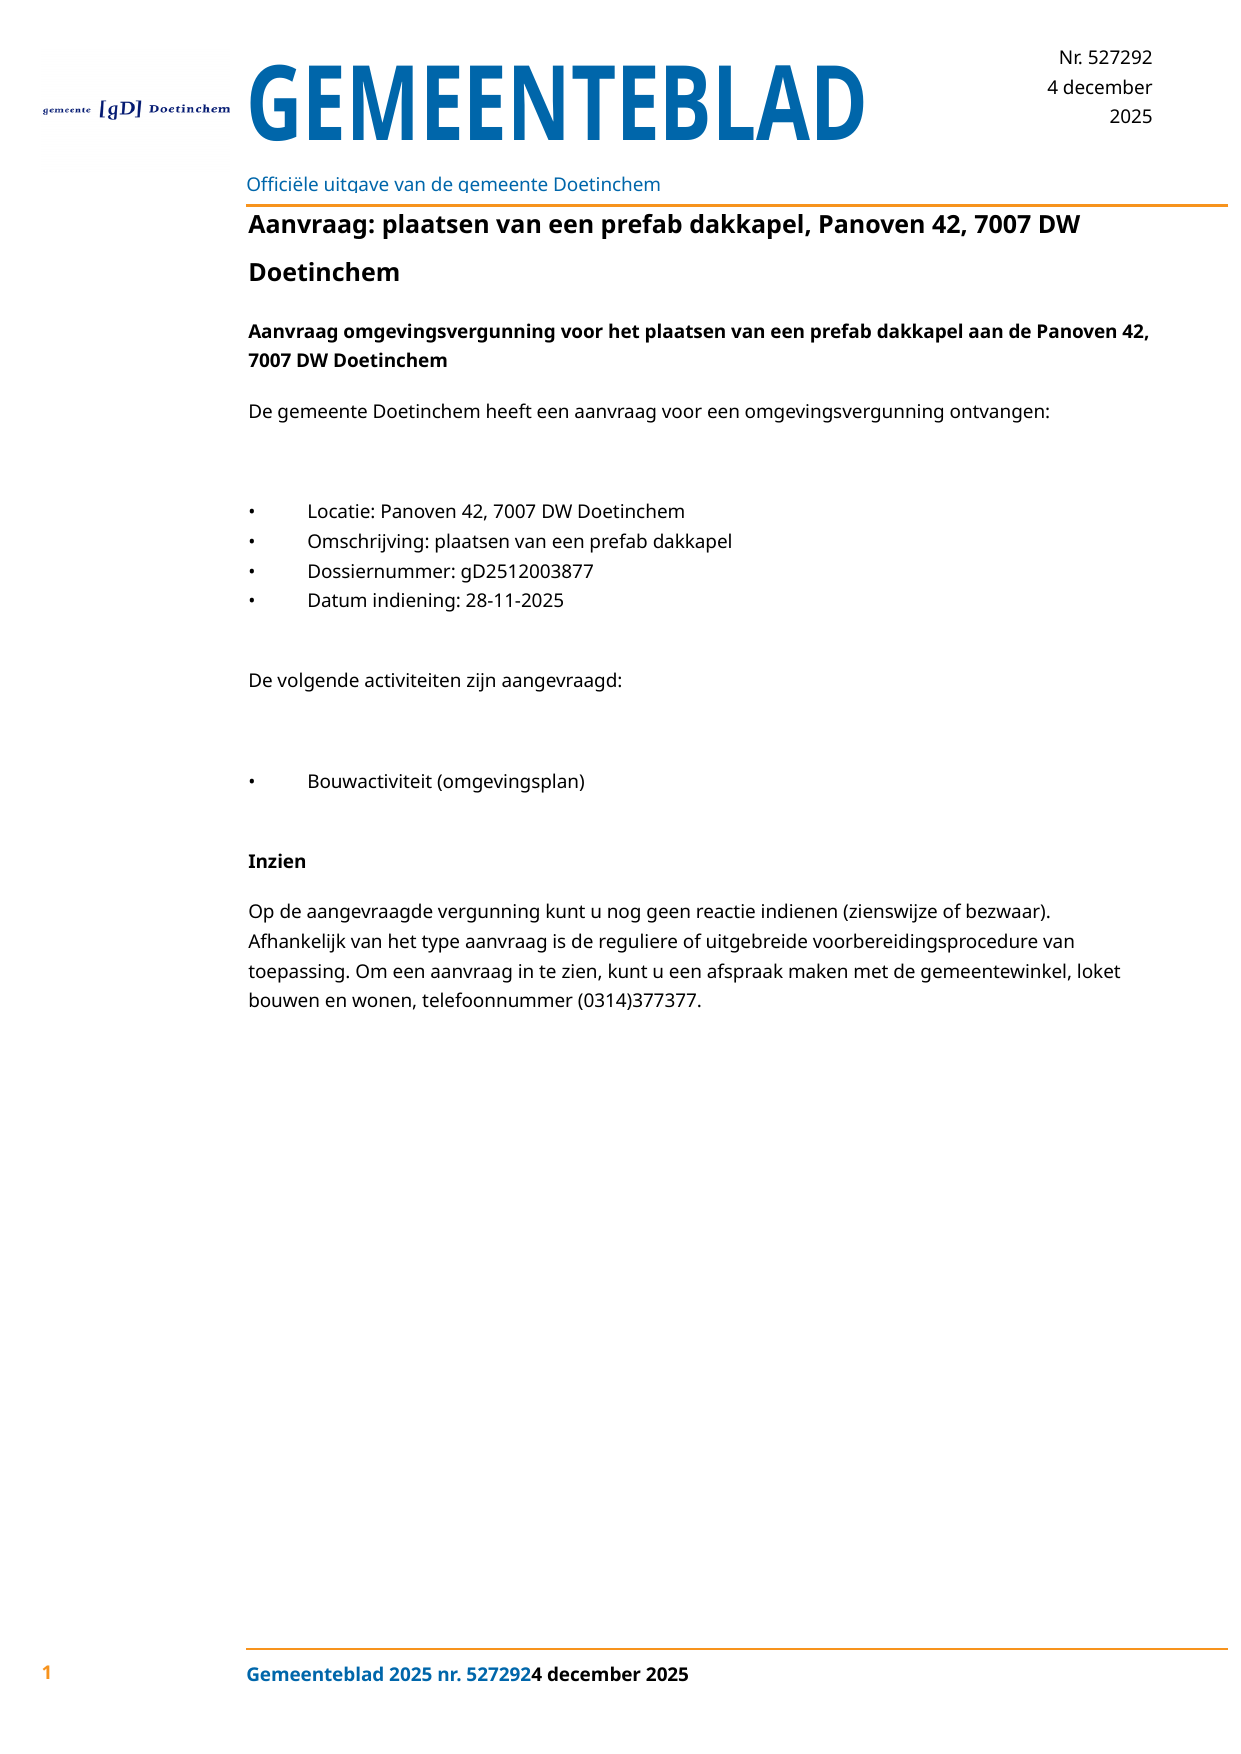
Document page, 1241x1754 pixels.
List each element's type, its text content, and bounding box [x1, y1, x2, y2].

text Aanvraag: plaatsen van een prefab dakkapel, Panoven 42, 7007 DW Doetinchem [248, 207, 1152, 288]
text De volgende activiteiten zijn aangevraagd: [248, 667, 1152, 693]
text Aanvraag omgevingsvergunning voor het plaatsen van een prefab dakkapel aan de Panoven 42, 7007 DW Doetinchem [248, 318, 1152, 373]
text Inzien [248, 848, 1152, 874]
list Omschrijving: plaatsen van een prefab dakkapel [248, 528, 1152, 554]
list Locatie: Panoven 42, 7007 DW Doetinchem [248, 499, 1152, 524]
list Dossiernummer: gD2512003877 [248, 558, 1152, 584]
text De gemeente Doetinchem heeft een aanvraag voor een omgevingsvergunning ontvangen: [248, 398, 1152, 424]
list Datum indiening: 28-11-2025 [248, 587, 1152, 613]
text Op de aangevraagde vergunning kunt u nog geen reactie indienen (zienswijze of bezwaar). Afhankelijk van het type aanvraag is de reguliere of uitgebreide voorbereidingsprocedure van toepassing. Om een aanvraag in te zien, kunt u een afspraak maken met de gemeentewinkel, loket bouwen en wonen, telefoonnummer (0314)377377. [248, 899, 1152, 1013]
list Bouwactiviteit (omgevingsplan) [248, 768, 1152, 794]
picture [41, 47, 231, 172]
